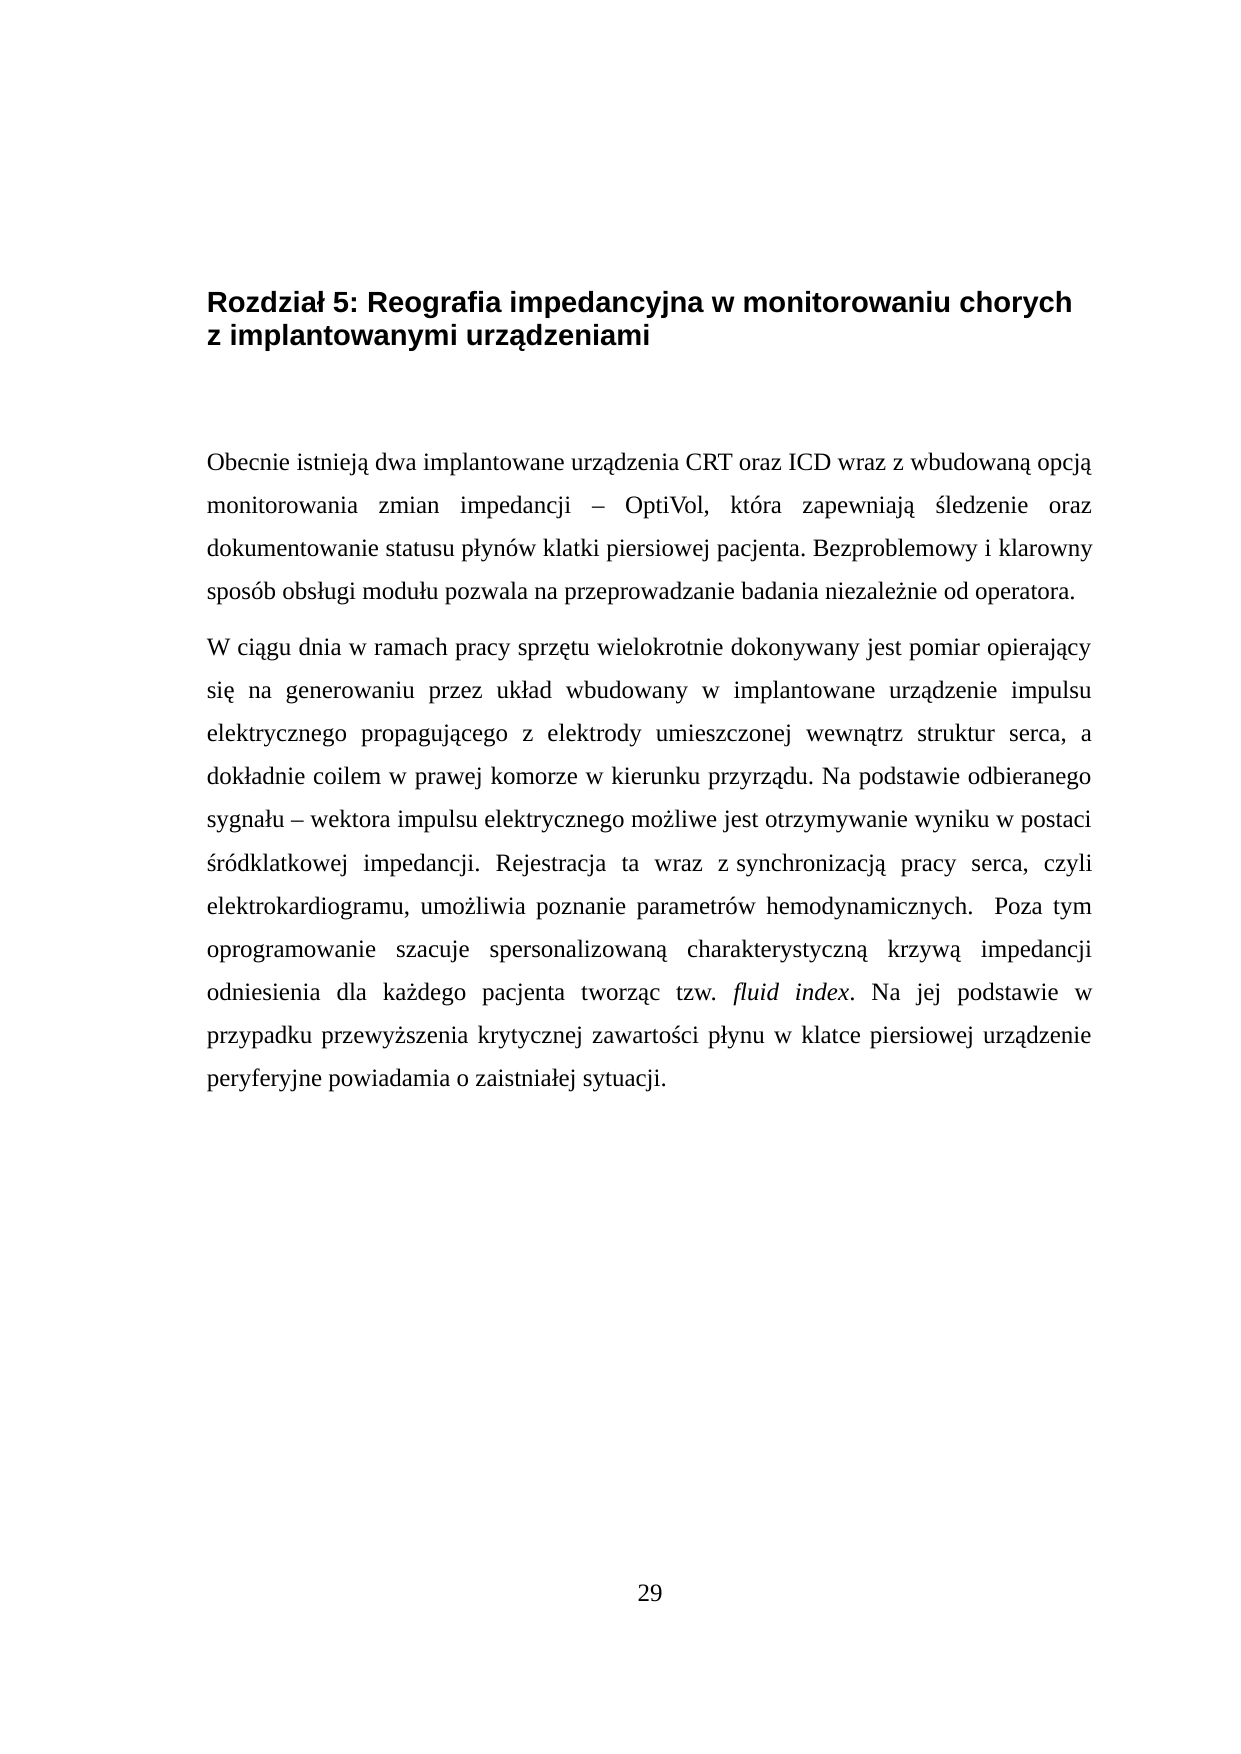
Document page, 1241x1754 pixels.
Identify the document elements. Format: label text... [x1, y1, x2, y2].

text W ciągu dnia w ramach pracy sprzętu wielokrotnie dokonywany jest pomiar opierający się na generowaniu przez układ wbudowany w implantowane urządzenie impulsu elektrycznego propagującego z elektrody umieszczonej wewnątrz struktur serca, a dokładnie coilem w prawej komorze w kierunku przyrządu. Na podstawie odbieranego sygnału – wektora impulsu elektrycznego możliwe jest otrzymywanie wyniku w postaci śródklatkowej impedancji. Rejestracja ta wraz z synchronizacją pracy serca, czyli elektrokardiogramu, umożliwia poznanie parametrów hemodynamicznych. Poza tym oprogramowanie szacuje spersonalizowaną charakterystyczną krzywą impedancji odniesienia dla każdego pacjenta tworząc tzw. fluid index. Na jej podstawie w przypadku przewyższenia krytycznej zawartości płynu w klatce piersiowej urządzenie peryferyjne powiadamia o zaistniałej sytuacji. [207, 632, 1093, 1092]
text Obecnie istnieją dwa implantowane urządzenia CRT oraz ICD wraz z wbudowaną opcją monitorowania zmian impedancji – OptiVol, która zapewniają śledzenie oraz dokumentowanie statusu płynów klatki piersiowej pacjenta. Bezproblemowy i klarowny sposób obsługi modułu pozwala na przeprowadzanie badania niezależnie od operatora. [207, 447, 1093, 605]
subtitle Rozdział 5: Reografia impedancyjna w monitorowaniu chorych z implantowanymi urządzeniami [207, 285, 1093, 352]
